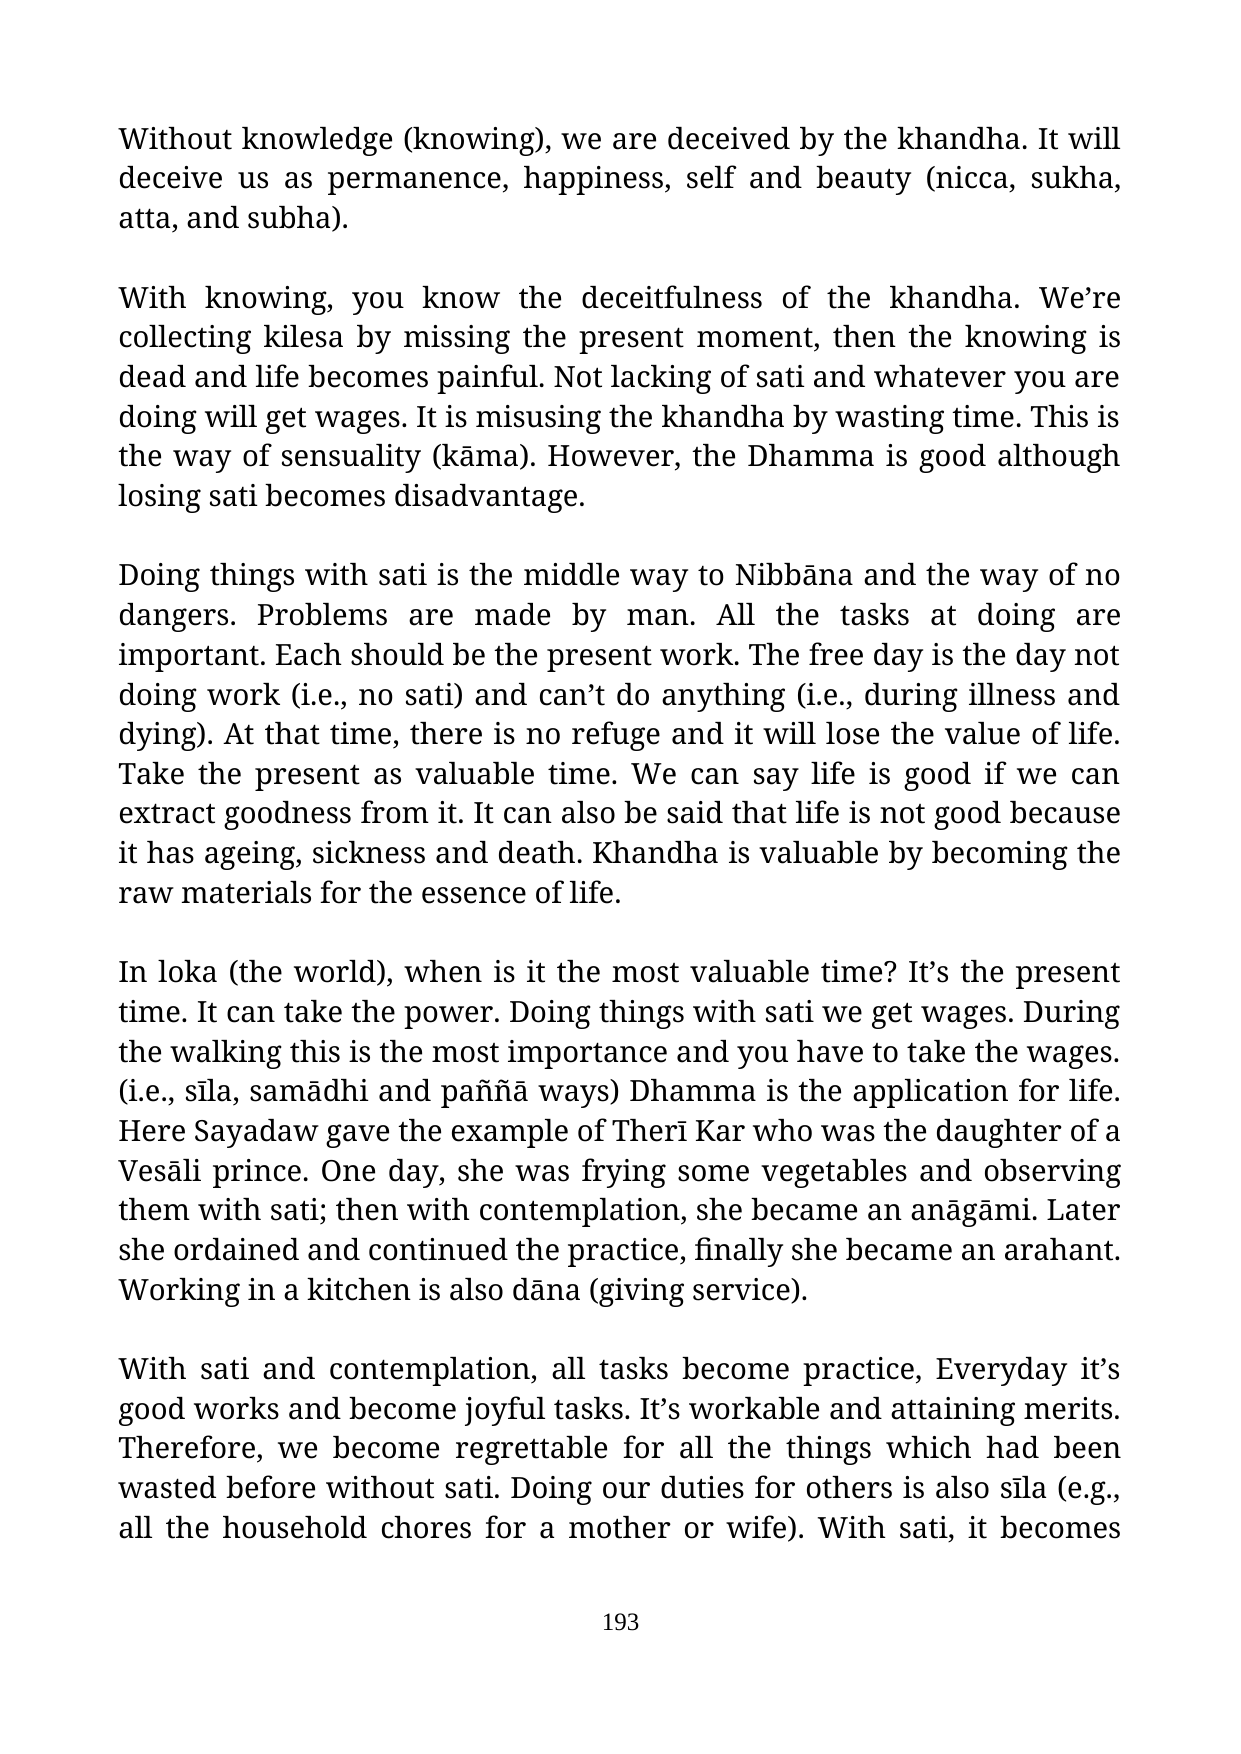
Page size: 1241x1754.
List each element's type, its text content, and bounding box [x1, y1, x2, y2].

text In loka (the world), when is it the most valuable time? It’s the present time. It can take the power. Doing things with sati we get wages. During the walking this is the most importance and you have to take the wages. (i.e., sīla, samādhi and paññā ways) Dhamma is the application for life. Here Sayadaw gave the example of Therī Kar who was the daughter of a Vesāli prince. One day, she was frying some vegetables and observing them with sati; then with contemplation, she became an anāgāmi. Later she ordained and continued the practice, finally she became an arahant. Working in a kitchen is also dāna (giving service). [118, 952, 1122, 1309]
text Doing things with sati is the middle way to Nibbāna and the way of no dangers. Problems are made by man. All the tasks at doing are important. Each should be the present work. The free day is the day not doing work (i.e., no sati) and can’t do anything (i.e., during illness and dying). At that time, there is no refuge and it will lose the value of life. Take the present as valuable time. We can say life is good if we can extract goodness from it. It can also be said that life is not good because it has ageing, sickness and death. Khandha is valuable by becoming the raw materials for the essence of life. [118, 555, 1122, 912]
text With knowing, you know the deceitfulness of the khandha. We’re collecting kilesa by missing the present moment, then the knowing is dead and life becomes painful. Not lacking of sati and whatever you are doing will get wages. It is misusing the khandha by wasting time. This is the way of sensuality (kāma). However, the Dhamma is good although losing sati becomes disadvantage. [118, 277, 1122, 515]
text With sati and contemplation, all tasks become practice, Everyday it’s good works and become joyful tasks. It’s workable and attaining merits. Therefore, we become regrettable for all the things which had been wasted before without sati. Doing our duties for others is also sīla (e.g., all the household chores for a mother or wife). With sati, it becomes [118, 1348, 1122, 1547]
text Without knowledge (knowing), we are deceived by the khandha. It will deceive us as permanence, happiness, self and beauty (nicca, sukha, atta, and subha). [118, 118, 1122, 237]
